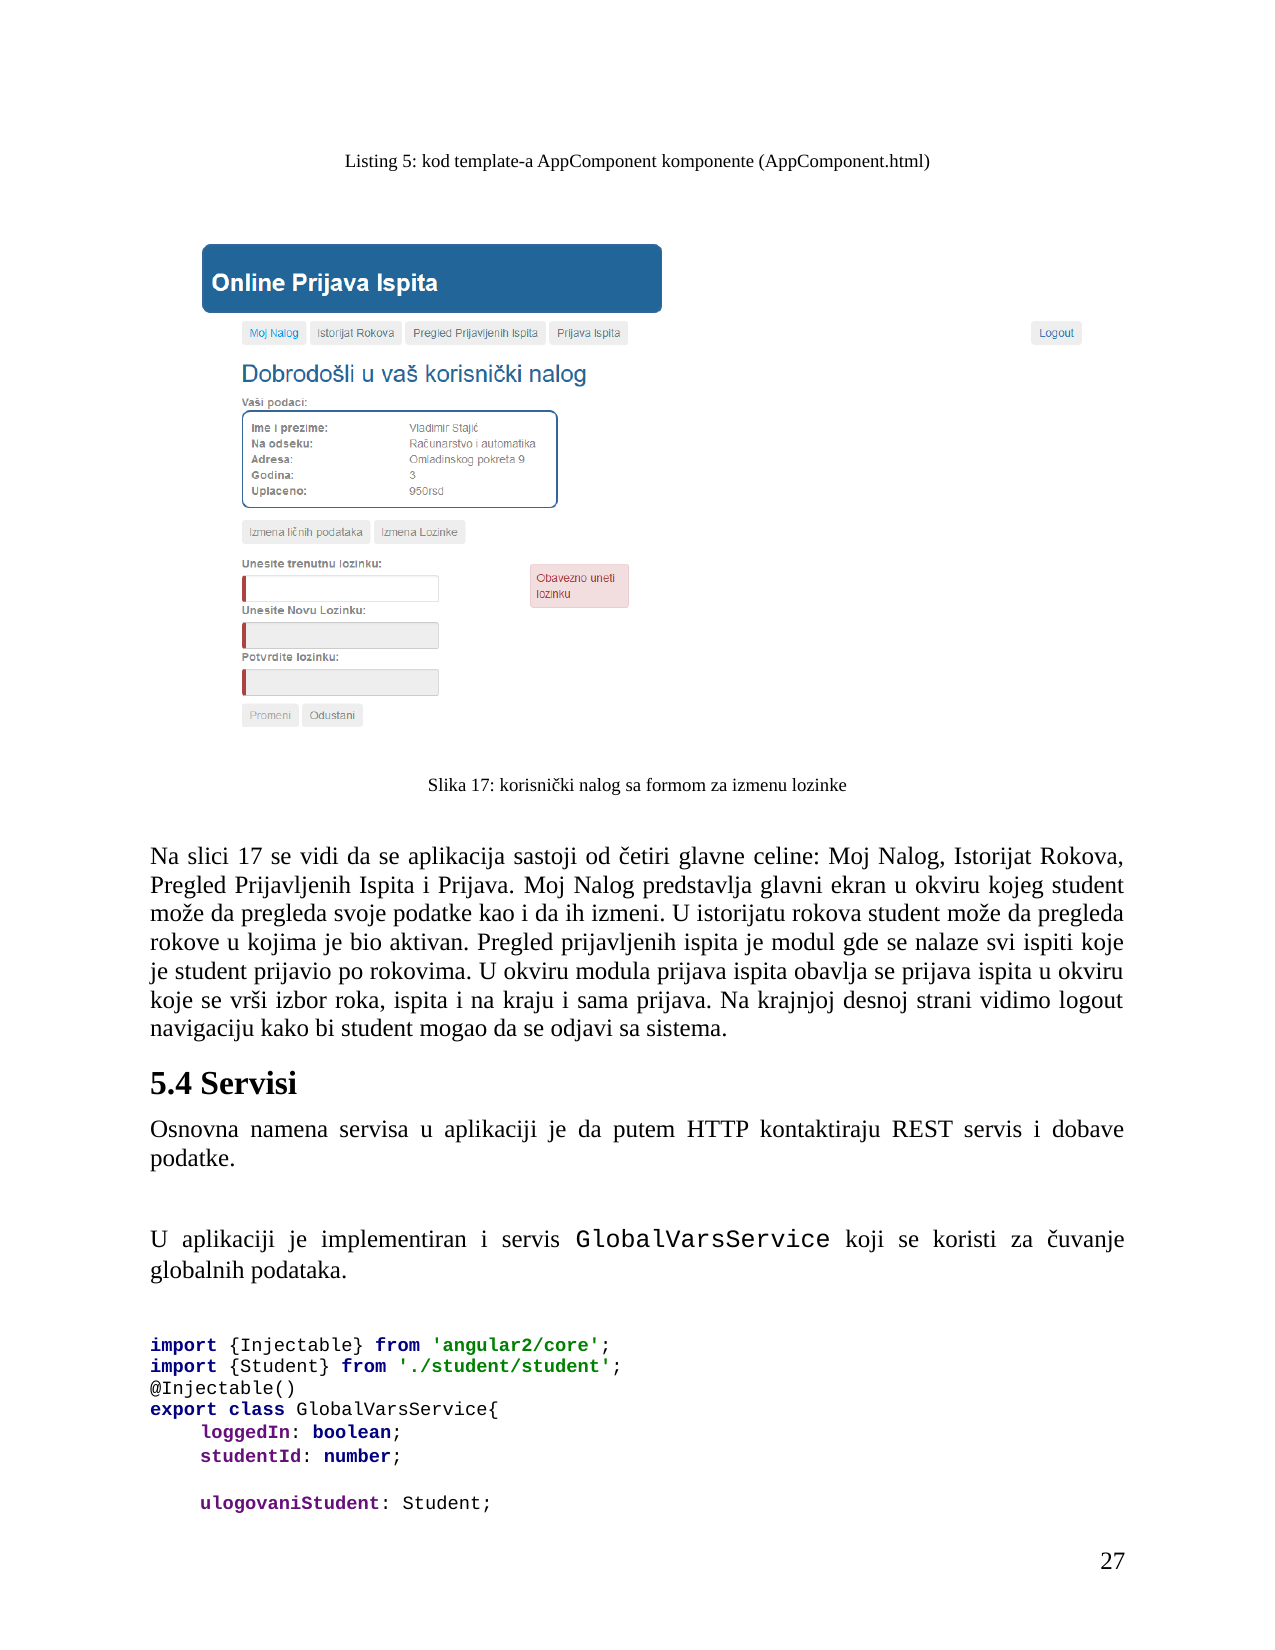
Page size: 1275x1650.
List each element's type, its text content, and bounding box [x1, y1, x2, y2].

text Slika 17: korisnički nalog sa formom za izmenu lozinke [150, 774, 1125, 796]
text export class GlobalVarsService{ [150, 1400, 1125, 1421]
text U aplikaciji je implementiran i servis GlobalVarsService koji se koristi za čuvanje globalnih podataka. [150, 1224, 1125, 1284]
picture [141, 236, 1117, 734]
text studentId: number; [150, 1444, 1125, 1468]
text @Injectable() [150, 1378, 1125, 1400]
text Listing 5: kod template-a AppComponent komponente (AppComponent.html) [150, 150, 1125, 172]
text Osnovna namena servisa u aplikaciji je da putem HTTP kontaktiraju REST servis i dobave podatke. [150, 1114, 1125, 1172]
subtitle 5.4 Servisi [150, 1063, 1125, 1102]
text import {Student} from './student/student'; [150, 1357, 1125, 1378]
text Na slici 17 se vidi da se aplikacija sastoji od četiri glavne celine: Moj Nalog, Istorijat Rokova, Pregled Prijavljenih Ispita i Prijava. Moj Nalog predstavlja glavni ekran u okviru kojeg student može da pregleda svoje podatke kao i da ih izmeni. U istorijatu rokova student može da pregleda rokove u kojima je bio aktivan. Pregled prijavljenih ispita je modul gde se nalaze svi ispiti koje je student prijavio po rokovima. U okviru modula prijava ispita obavlja se prijava ispita u okviru koje se vrši izbor roka, ispita i na kraju i sama prijava. Na krajnjoj desnoj strani vidimo logout navigaciju kako bi student mogao da se odjavi sa sistema. [150, 841, 1125, 1042]
text ulogovaniStudent: Student; [150, 1492, 1125, 1516]
text loggedIn: boolean; [150, 1421, 1125, 1444]
text import {Injectable} from 'angular2/core'; [150, 1336, 1125, 1357]
